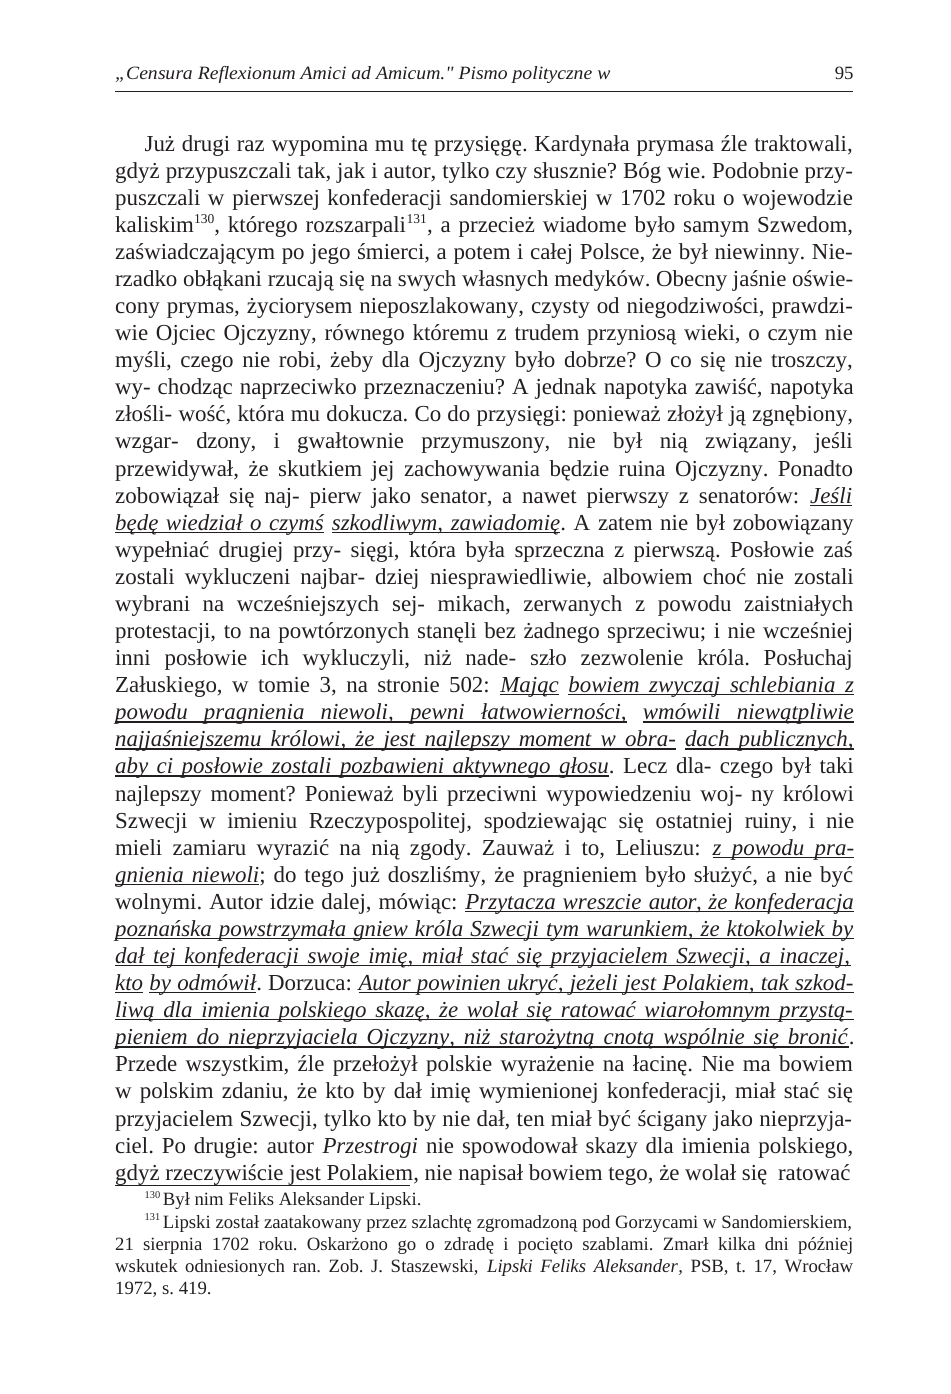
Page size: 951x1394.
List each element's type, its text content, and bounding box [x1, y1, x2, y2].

text 131 Lipski został zaatakowany przez szlachtę zgromadzoną pod Gorzycami w Sandomierskiem, 21 sierpnia 1702 roku. Oskarżono go o zdradę i pocięto szablami. Zmarł kilka dni później wskutek odniesionych ran. Zob. J. Staszewski, Lipski Feliks Aleksander, PSB, t. 17, Wrocław 1972, s. 419. [115, 1211, 854, 1299]
text 130 Był nim Feliks Aleksander Lipski. [144, 1188, 914, 1209]
text dał tej konfederacji swoje imię, miał stać się przyjacielem Szwecji, a inaczej, kto by odmówił. Dorzuca: Autor powinien ukryć, jeżeli jest Polakiem, tak szkod- liwą dla imienia polskiego skazę, że wolał się ratować wiarołomnym przystą- [115, 939, 854, 1019]
text Już drugi raz wypomina mu tę przysięgę. Kardynała prymasa źle traktowali, gdyż przypuszczali tak, jak i autor, tylko czy słusznie? Bóg wie. Podobnie przy- puszczali w pierwszej konfederacji sandomierskiej w 1702 roku o wojewodzie kaliskim130, którego rozszarpali131, a przecież wiadome było samym Szwedom, zaświadczającym po jego śmierci, a potem i całej Polsce, że był niewinny. Nie- rzadko obłąkani rzucają się na swych własnych medyków. Obecny jaśnie oświe- cony prymas, życiorysem nieposzlakowany, czysty od niegodziwości, prawdzi- wie Ojciec Ojczyzny, równego któremu z trudem przyniosą wieki, o czym nie myśli, czego nie robi, żeby dla Ojczyzny było dobrze? O co się nie troszczy, wy- chodząc naprzeciwko przeznaczeniu? A jednak napotyka zawiść, napotyka złośli- wość, która mu dokucza. Co do przysięgi: ponieważ złożył ją zgnębiony, wzgar- dzony, i gwałtownie przymuszony, nie był nią związany, jeśli przewidywał, że skutkiem jej zachowywania będzie ruina Ojczyzny. Ponadto zobowiązał się naj- pierw jako senator, a nawet pierwszy z senatorów: Jeśli będę wiedział o czymś szkodliwym, zawiadomię. A zatem nie był zobowiązany wypełniać drugiej przy- sięgi, która była sprzeczna z pierwszą. Posłowie zaś zostali wykluczeni najbar- dziej niesprawiedliwie, albowiem choć nie zostali wybrani na wcześniejszych sej- mikach, zerwanych z powodu zaistniałych protestacji, to na powtórzonych stanęli bez żadnego sprzeciwu; i nie wcześniej inni posłowie ich wykluczyli, niż nade- szło zezwolenie króla. Posłuchaj Załuskiego, w tomie 3, na stronie 502: Mając bowiem zwyczaj schlebiania z powodu pragnienia niewoli, pewni łatwowierności, wmówili niewątpliwie najjaśniejszemu królowi, że jest najlepszy moment w obra- dach publicznych, aby ci posłowie zostali pozbawieni aktywnego głosu. Lecz dla- czego był taki najlepszy moment? Ponieważ byli przeciwni wypowiedzeniu woj- ny królowi Szwecji w imieniu Rzeczypospolitej, spodziewając się ostatniej ruiny, i nie mieli zamiaru wyrazić na nią zgody. Zauważ i to, Leliuszu: z powodu pra- gnienia niewoli; do tego już doszliśmy, że pragnieniem było służyć, a nie być wolnymi. Autor idzie dalej, mówiąc: Przytacza wreszcie autor, że konfederacja poznańska powstrzymała gniew króla Szwecji tym warunkiem, że ktokolwiek by [115, 129, 854, 938]
text pieniem do nieprzyjaciela Ojczyzny, niż starożytną cnotą wspólnie się bronić. Przede wszystkim, źle przełożył polskie wyrażenie na łacinę. Nie ma bowiem w polskim zdaniu, że kto by dał imię wymienionej konfederacji, miał stać się przyjacielem Szwecji, tylko kto by nie dał, ten miał być ścigany jako nieprzyja- ciel. Po drugie: autor Przestrogi nie spowodował skazy dla imienia polskiego, gdyż rzeczywiście jest Polakiem, nie napisał bowiem tego, że wolał się ratować [115, 1020, 854, 1185]
